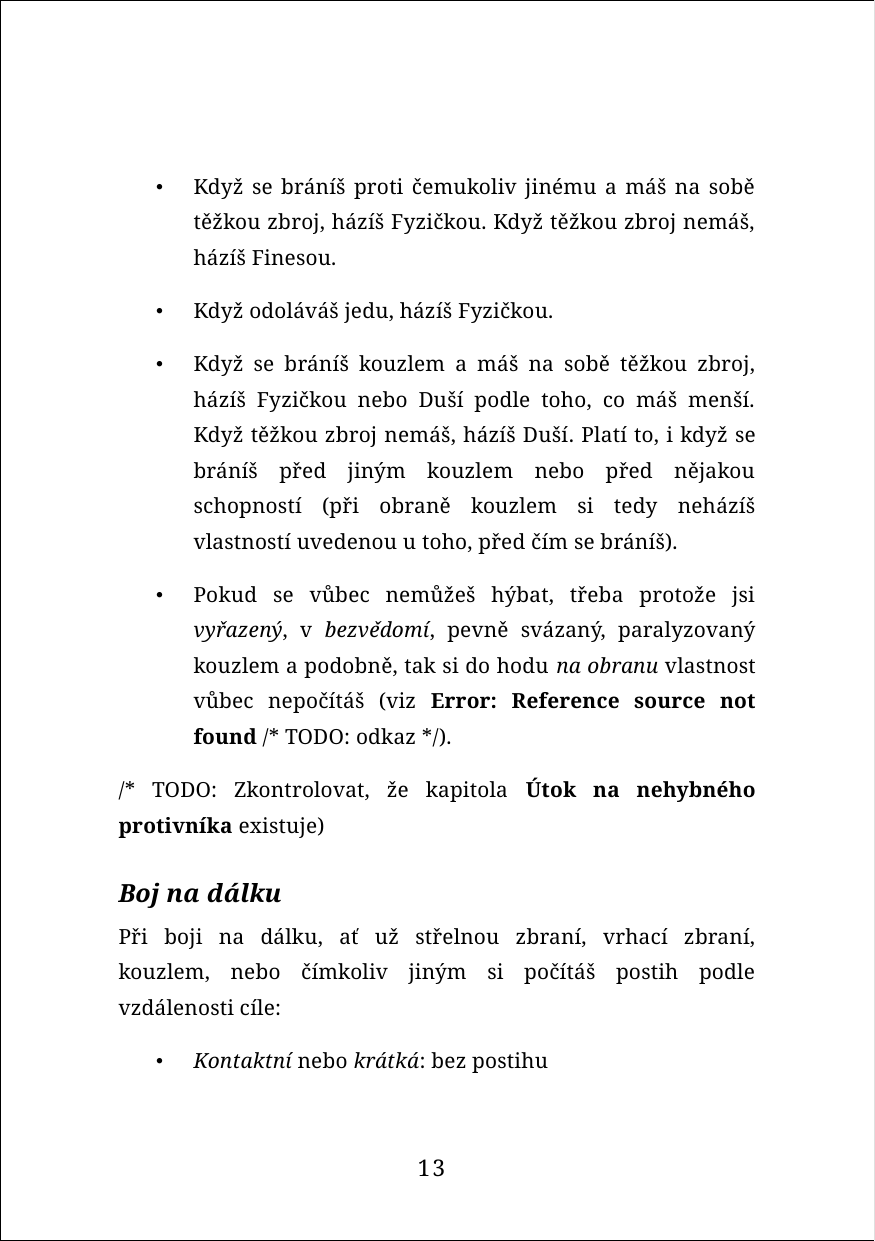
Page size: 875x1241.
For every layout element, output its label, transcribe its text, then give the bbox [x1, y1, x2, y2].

list Kontaktní nebo krátká: bez postihu [156, 1046, 756, 1074]
list Pokud se vůbec nemůžeš hýbat, třeba protože jsi vyřazený, v bezvědomí, pevně svázaný, paralyzovaný kouzlem a podobně, tak si do hodu na obranu vlastnost vůbec nepočítáš (viz Error: Reference source not found /* TODO: odkaz */). [156, 580, 756, 751]
text Při boji na dálku, ať už střelnou zbraní, vrhací zbraní, kouzlem, nebo čímkoliv jiným si počítáš postih podle vzdálenosti cíle: [118, 922, 756, 1021]
text /* TODO: Zkontrolovat, že kapitola Útok na nehybného protivníka existuje) [118, 775, 756, 839]
list Když se bráníš proti čemukoliv jinému a máš na sobě těžkou zbroj, házíš Fyzičkou. Když těžkou zbroj nemáš, házíš Finesou. [156, 172, 756, 271]
subtitle Boj na dálku [118, 876, 756, 910]
list Když se bráníš kouzlem a máš na sobě těžkou zbroj, házíš Fyzičkou nebo Duší podle toho, co máš menší. Když těžkou zbroj nemáš, házíš Duší. Platí to, i když se bráníš před jiným kouzlem nebo před nějakou schopností (při obraně kouzlem si tedy neházíš vlastností uvedenou u toho, před čím se bráníš). [156, 349, 756, 555]
list Když odoláváš jedu, házíš Fyzičkou. [156, 296, 756, 324]
